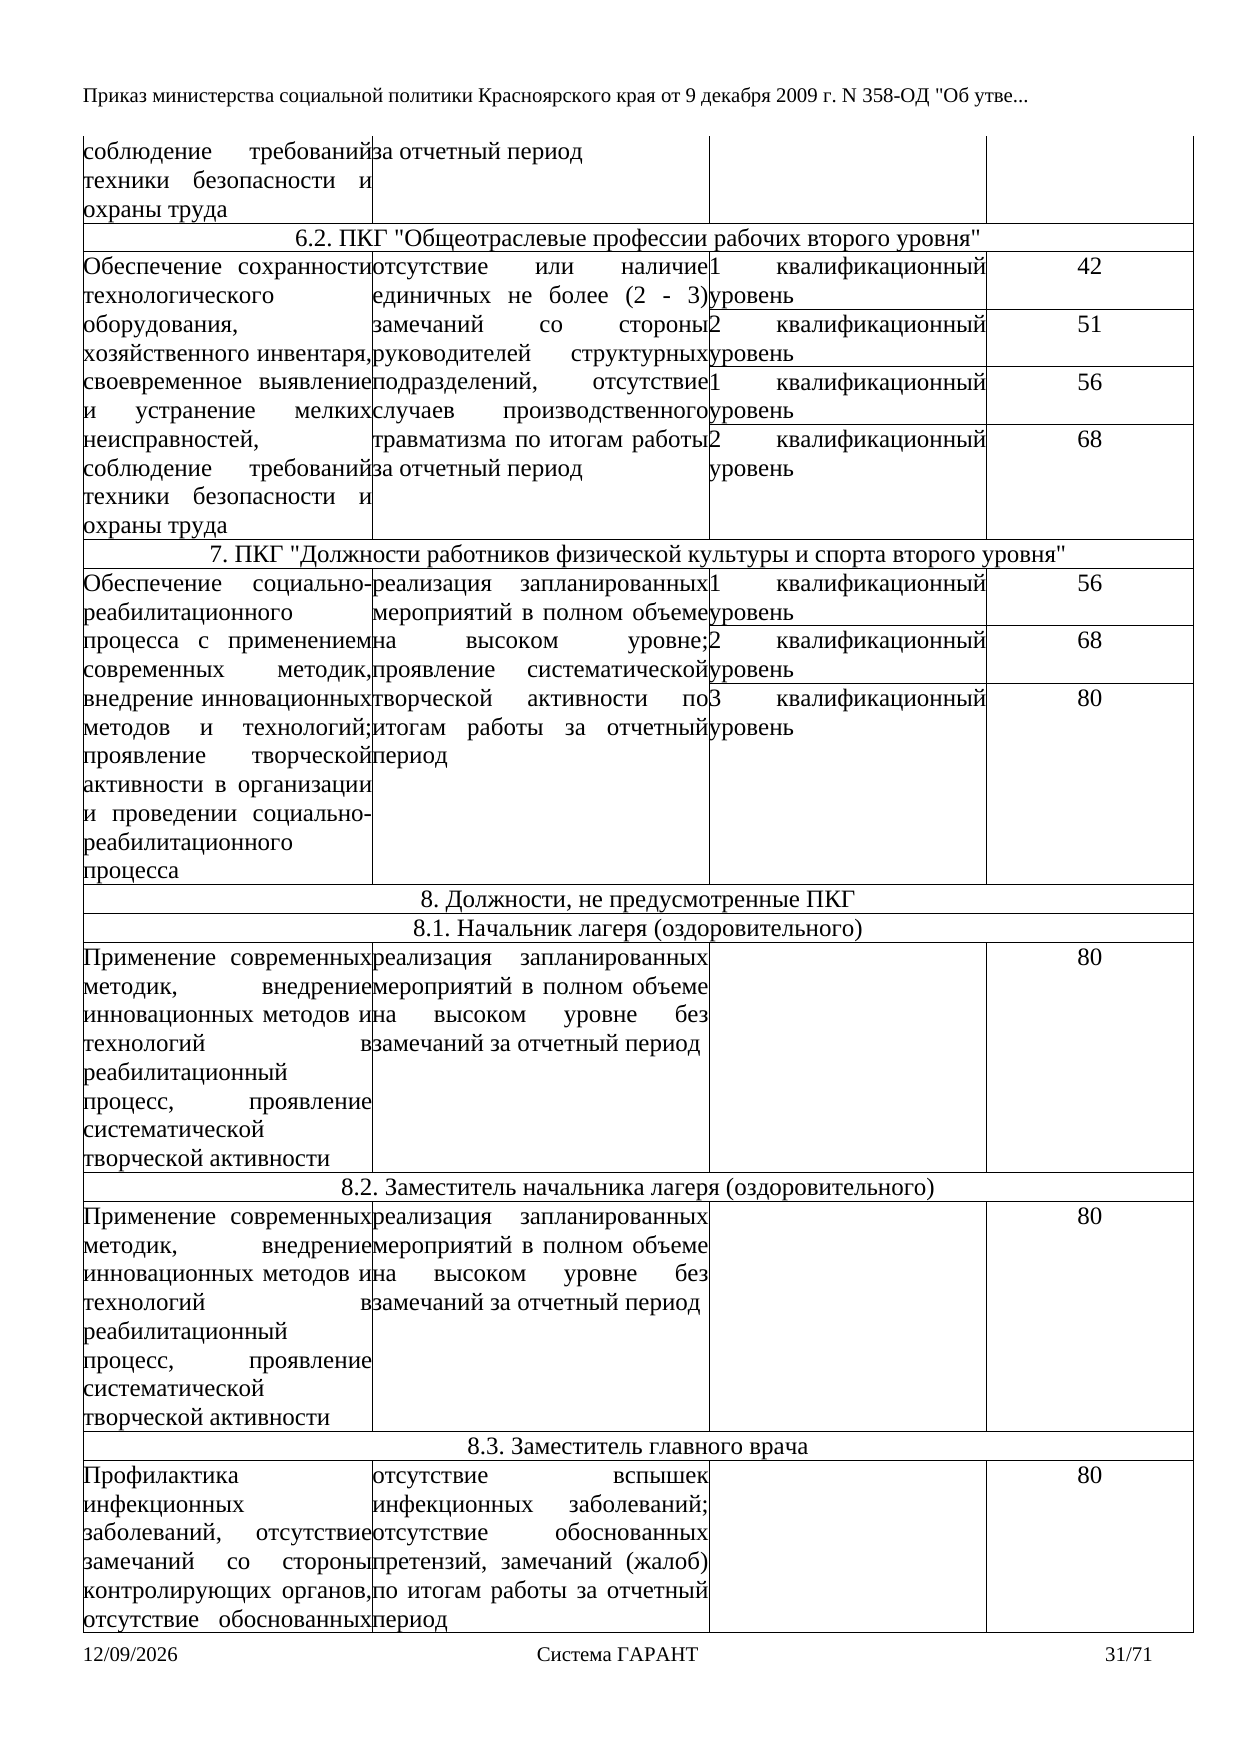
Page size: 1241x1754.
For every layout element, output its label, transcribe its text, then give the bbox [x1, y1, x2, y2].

table_cell 42 [987, 252, 1193, 309]
table_cell 80 [987, 1461, 1193, 1632]
table_cell [710, 1461, 986, 1632]
table_cell 56 [987, 569, 1193, 625]
table_cell Профилактика инфекционных заболеваний, отсутствие замечаний со стороны контролирующих органов, отсутствие обоснованных [84, 1461, 372, 1632]
table_cell 80 [987, 943, 1193, 1172]
table_cell реализация запланированных мероприятий в полном объеме на высоком уровне без замечаний за отчетный период [373, 1202, 709, 1431]
table_cell 1 квалификационный уровень [710, 367, 986, 424]
table_cell соблюдение требований техники безопасности и охраны труда [84, 136, 372, 223]
table_cell [987, 136, 1193, 223]
table_cell отсутствие вспышек инфекционных заболеваний; отсутствие обоснованных претензий, замечаний (жалоб) по итогам работы за отчетный период [373, 1461, 709, 1632]
table_cell 51 [987, 310, 1193, 366]
table_cell 6.2. ПКГ "Общеотраслевые профессии рабочих второго уровня" [84, 224, 1193, 251]
table_cell 1 квалификационный уровень [710, 569, 986, 625]
table_cell 8.2. Заместитель начальника лагеря (оздоровительного) [84, 1173, 1193, 1201]
table_cell 68 [987, 626, 1193, 683]
table_cell 7. ПКГ "Должности работников физической культуры и спорта второго уровня" [84, 540, 1193, 568]
table_cell 8.3. Заместитель главного врача [84, 1432, 1193, 1460]
table_cell [710, 1202, 986, 1431]
table_cell 2 квалификационный уровень [710, 626, 986, 683]
table_cell Обеспечение сохранности технологического оборудования, хозяйственного инвентаря, своевременное выявление и устранение мелких неисправностей, соблюдение требований техники безопасности и охраны труда [84, 252, 372, 539]
table_cell 2 квалификационный уровень [710, 310, 986, 366]
table_cell 80 [987, 1202, 1193, 1431]
table_cell за отчетный период [373, 136, 709, 223]
table_cell [710, 136, 986, 223]
table_cell 56 [987, 367, 1193, 424]
table_cell Применение современных методик, внедрение инновационных методов и технологий в реабилитационный процесс, проявление систематической творческой активности [84, 943, 372, 1172]
table_cell 2 квалификационный уровень [710, 425, 986, 539]
table_cell [710, 943, 986, 1172]
table_cell отсутствие или наличие единичных не более (2 - 3) замечаний со стороны руководителей структурных подразделений, отсутствие случаев производственного травматизма по итогам работы за отчетный период [373, 252, 709, 539]
table_cell 3 квалификационный уровень [710, 684, 986, 884]
table_cell 8.1. Начальник лагеря (оздоровительного) [84, 914, 1193, 942]
table_cell реализация запланированных мероприятий в полном объеме на высоком уровне; проявление систематической творческой активности по итогам работы за отчетный период [373, 569, 709, 884]
table_cell Обеспечение социально-реабилитационного процесса с применением современных методик, внедрение инновационных методов и технологий; проявление творческой активности в организации и проведении социально-реабилитационного процесса [84, 569, 372, 884]
table_cell 8. Должности, не предусмотренные ПКГ [84, 885, 1193, 913]
table_cell реализация запланированных мероприятий в полном объеме на высоком уровне без замечаний за отчетный период [373, 943, 709, 1172]
table_cell Применение современных методик, внедрение инновационных методов и технологий в реабилитационный процесс, проявление систематической творческой активности [84, 1202, 372, 1431]
table_cell 1 квалификационный уровень [710, 252, 986, 309]
table_cell 80 [987, 684, 1193, 884]
table_cell 68 [987, 425, 1193, 539]
